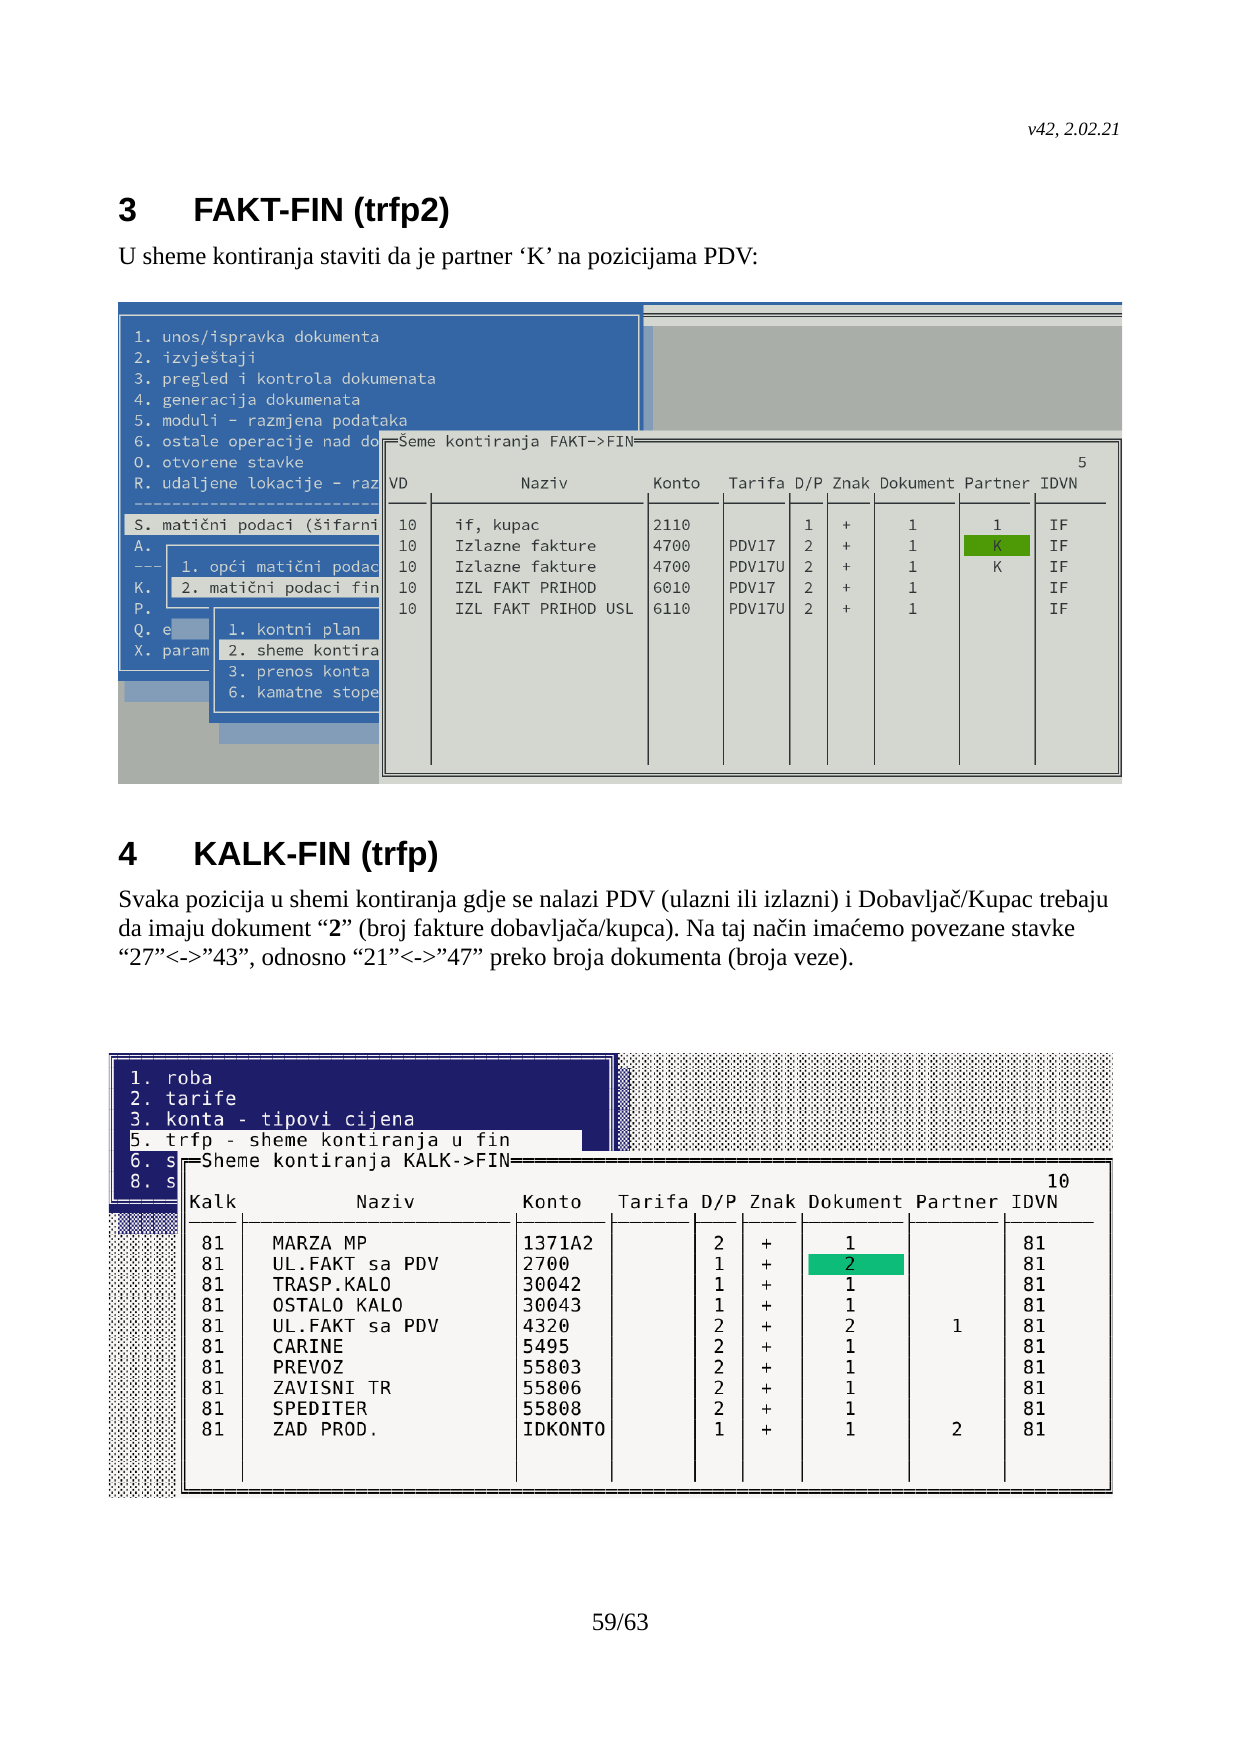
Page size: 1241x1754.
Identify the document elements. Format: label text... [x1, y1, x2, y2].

text U sheme kontiranja staviti da je partner ‘K’ na pozicijama PDV: [118, 241, 1122, 270]
subtitle KALK-FIN (trfp) [118, 833, 1122, 872]
text Svaka pozicija u shemi kontiranja gdje se nalazi PDV (ulazni ili izlazni) i Dobavljač/Kupac trebaju da imaju dokument “2” (broj fakture dobavljača/kupca). Na taj način imaćemo povezane stavke “27”<->”43”, odnosno “21”<->”47” preko broja dokumenta (broja veze). [118, 884, 1122, 971]
subtitle FAKT-FIN (trfp2) [118, 190, 1122, 229]
picture [118, 302, 1123, 784]
picture [108, 1053, 1113, 1498]
